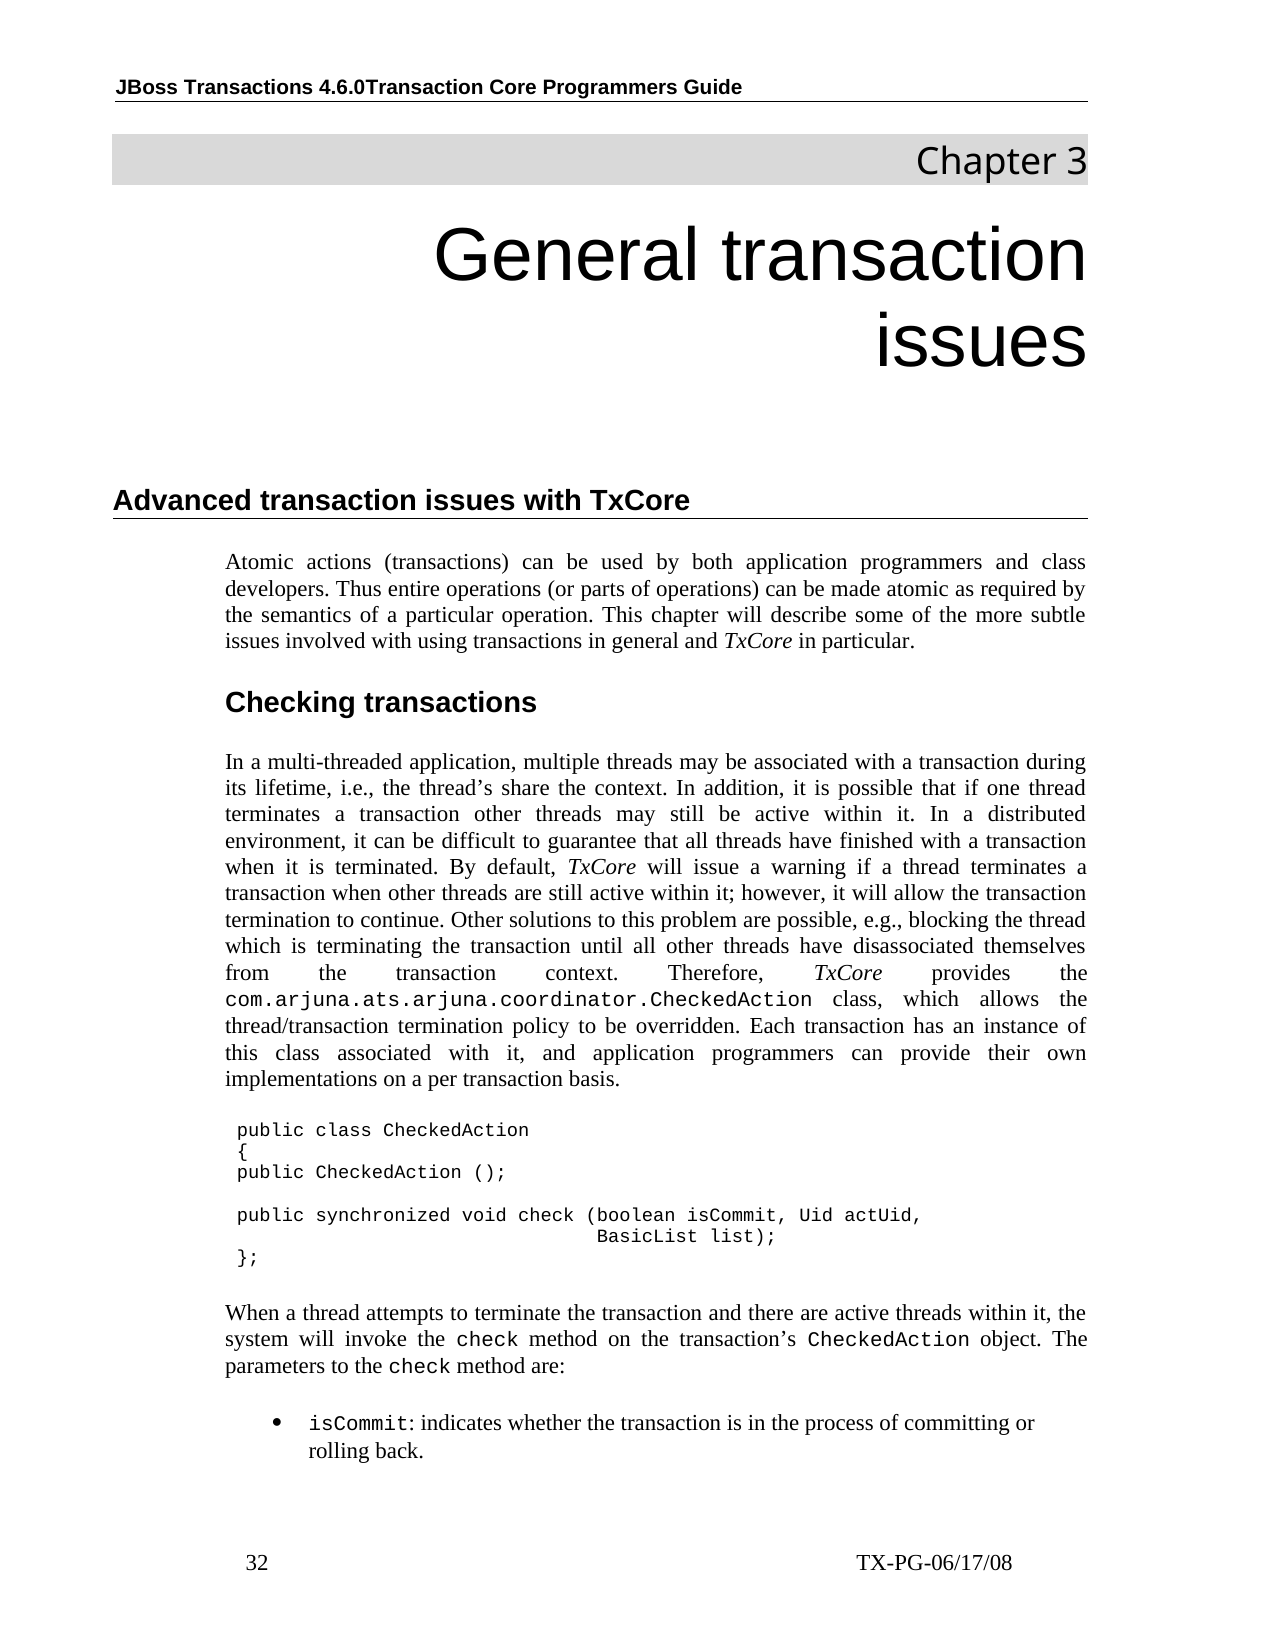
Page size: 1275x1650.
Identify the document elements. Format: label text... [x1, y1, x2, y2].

subtitle Advanced transaction issues with TxCore [112, 482, 1088, 519]
text public class CheckedAction { public CheckedAction (); public synchronized void check (boolean isCommit, Uid actUid, BasicList list); }; [237, 1121, 1088, 1269]
list isCommit: indicates whether the transaction is in the process of committing or rolling back. [273, 1409, 1088, 1463]
text When a thread attempts to terminate the transaction and there are active threads within it, the system will invoke the check method on the transaction’s CheckedAction object. The parameters to the check method are: [225, 1299, 1088, 1380]
text Atomic actions (transactions) can be used by both application programmers and class developers. Thus entire operations (or parts of operations) can be made atomic as required by the semantics of a particular operation. This chapter will describe some of the more subtle issues involved with using transactions in general and TxCore in particular. [225, 548, 1088, 654]
title General transaction issues [228, 210, 1088, 382]
text In a multi-threaded application, multiple threads may be associated with a transaction during its lifetime, i.e., the thread’s share the context. In addition, it is possible that if one thread terminates a transaction other threads may still be active within it. In a distributed environment, it can be difficult to guarantee that all threads have finished with a transaction when it is terminated. By default, TxCore will issue a warning if a thread terminates a transaction when other threads are still active within it; however, it will allow the transaction termination to continue. Other solutions to this problem are possible, e.g., blocking the thread which is terminating the transaction until all other threads have disassociated themselves from the transaction context. Therefore, TxCore provides the com.arjuna.ats.arjuna.coordinator.CheckedAction class, which allows the thread/transaction termination policy to be overridden. Each transaction has an instance of this class associated with it, and application programmers can provide their own implementations on a per transaction basis. [225, 748, 1088, 1092]
subtitle Checking transactions [225, 685, 1088, 718]
